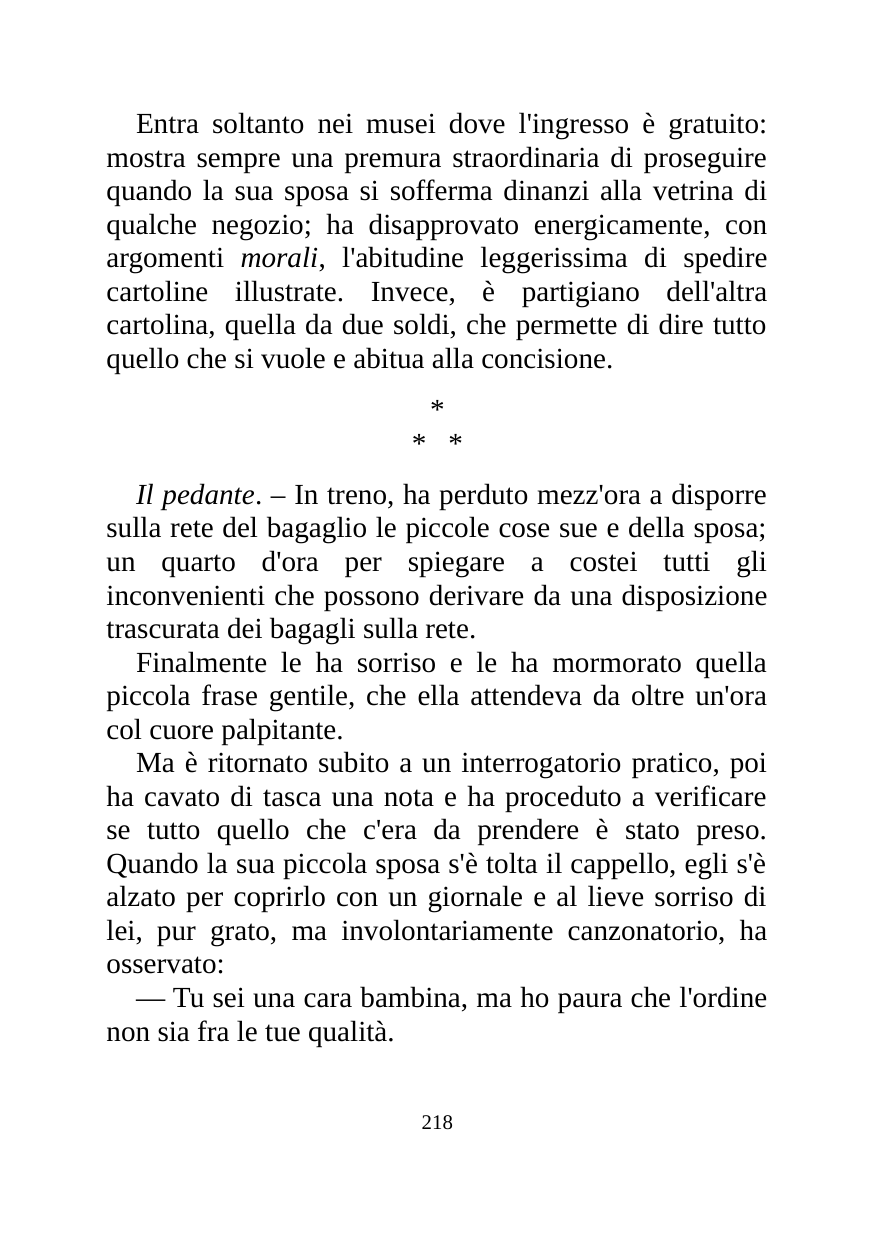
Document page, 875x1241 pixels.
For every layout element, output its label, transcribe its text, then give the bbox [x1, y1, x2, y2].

text Ma è ritornato subito a un interrogatorio pratico, poi ha cavato di tasca una nota e ha proceduto a verificare se tutto quello che c'era da prendere è stato preso. Quando la sua piccola sposa s'è tolta il cappello, egli s'è alzato per coprirlo con un giornale e al lieve sorriso di lei, pur grato, ma involontariamente canzonatorio, ha osservato: [106, 745, 768, 980]
text Entra soltanto nei musei dove l'ingresso è gratuito: mostra sempre una premura straordinaria di proseguire quando la sua sposa si sofferma dinanzi alla vetrina di qualche negozio; ha disapprovato energicamente, con argomenti morali, l'abitudine leggerissima di spedire cartoline illustrate. Invece, è partigiano dell'altra cartolina, quella da due soldi, che permette di dire tutto quello che si vuole e abitua alla concisione. [106, 106, 768, 374]
text Finalmente le ha sorriso e le ha mormorato quella piccola frase gentile, che ella attendeva da oltre un'ora col cuore palpitante. [106, 645, 768, 745]
text Il pedante. – In treno, ha perduto mezz'ora a disporre sulla rete del bagaglio le piccole cose sue e della sposa; un quarto d'ora per spiegare a costei tutti gli inconvenienti che possono derivare da una disposizione trascurata dei bagagli sulla rete. [106, 477, 768, 645]
text * * * [106, 392, 768, 459]
text — Tu sei una cara bambina, ma ho paura che l'ordine non sia fra le tue qualità. [106, 980, 768, 1047]
